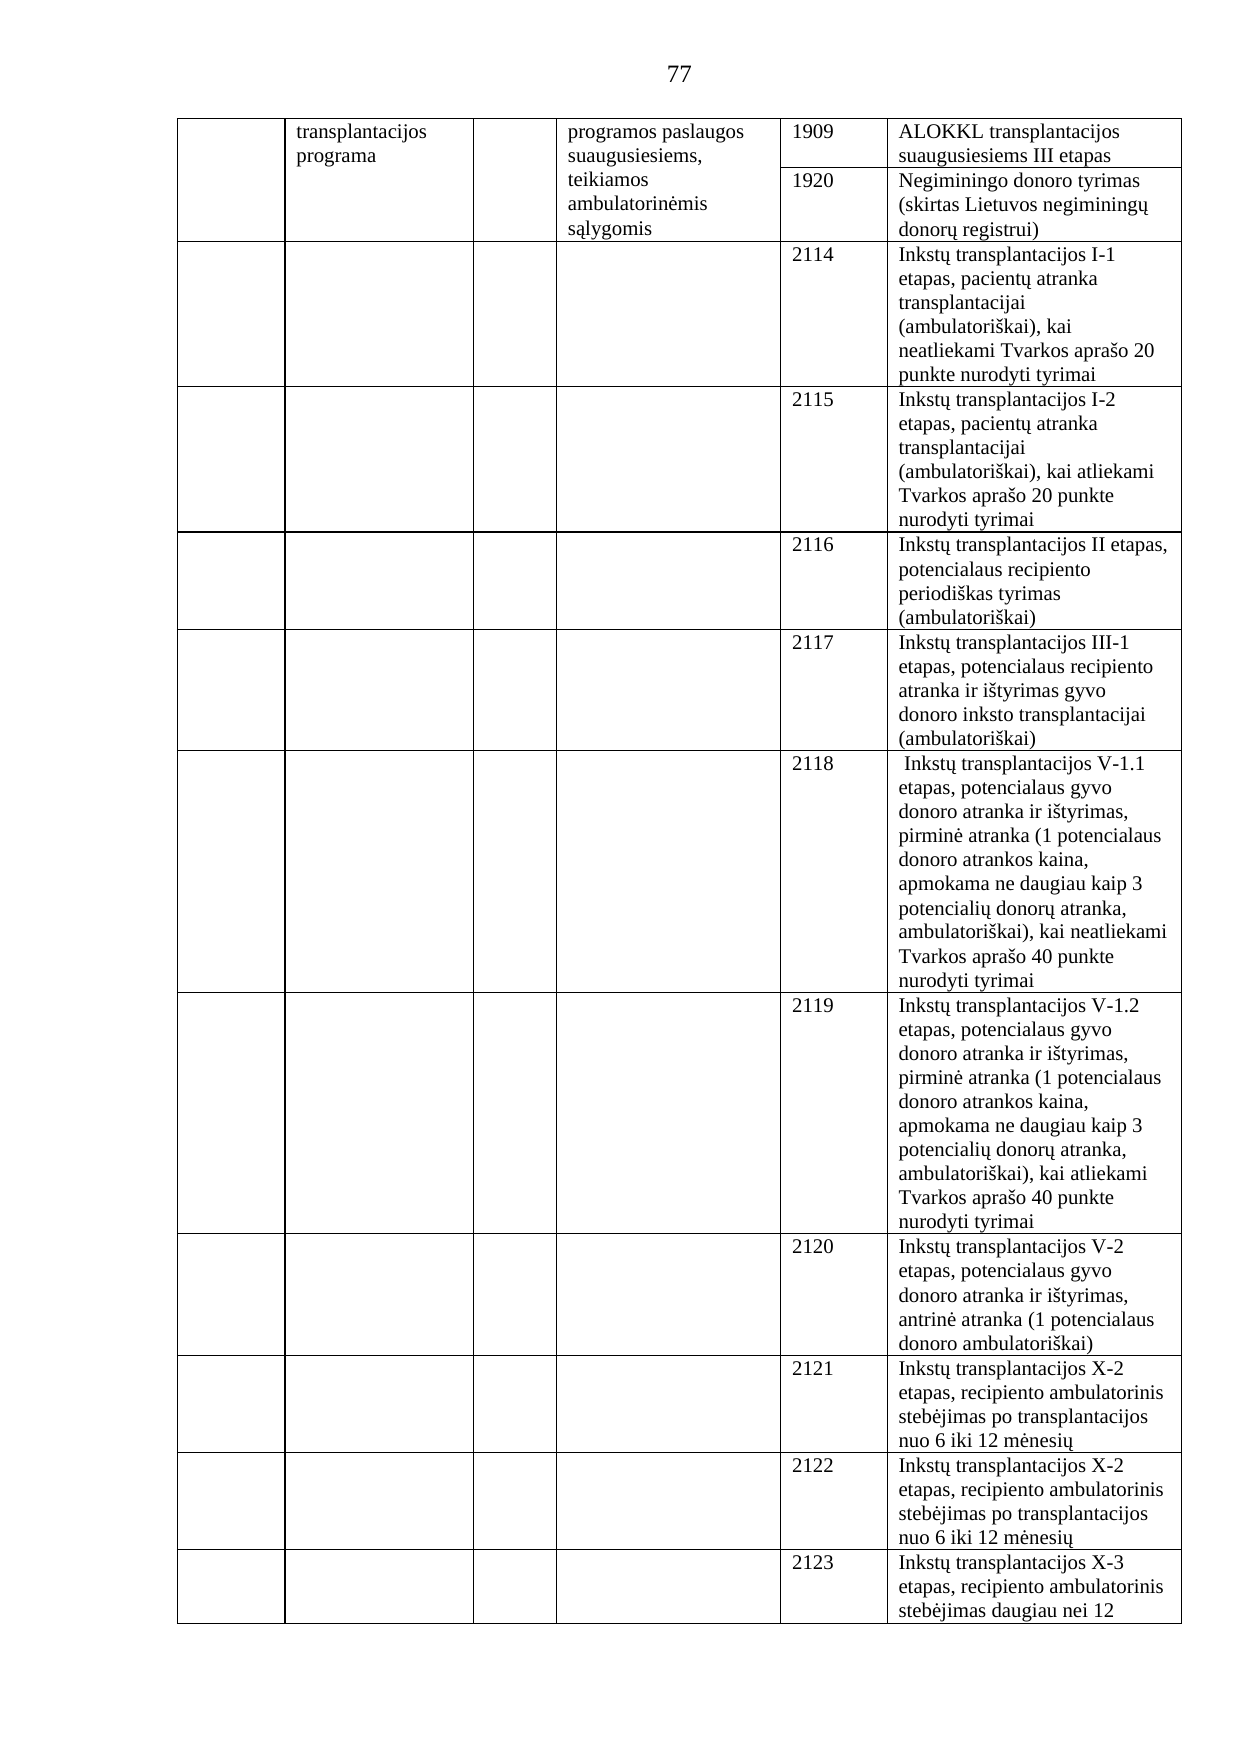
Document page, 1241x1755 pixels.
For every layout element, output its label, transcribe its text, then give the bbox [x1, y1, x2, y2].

table_cell ALOKKL transplantacijos suaugusiesiems III etapas [888, 119, 1181, 167]
table_cell [286, 751, 473, 992]
table_cell 2120 [781, 1234, 887, 1355]
table_cell Inkstų transplantacijos I-1 etapas, pacientų atranka transplantacijai (ambulatoriškai), kai neatliekami Tvarkos aprašo 20 punkte nurodyti tyrimai [888, 242, 1181, 386]
table_cell [474, 242, 556, 386]
table_cell [286, 242, 473, 386]
table_cell [557, 1234, 780, 1355]
table_cell Inkstų transplantacijos V-2 etapas, potencialaus gyvo donoro atranka ir ištyrimas, antrinė atranka (1 potencialaus donoro ambulatoriškai) [888, 1234, 1181, 1355]
table_cell Inkstų transplantacijos II etapas, potencialaus recipiento periodiškas tyrimas (ambulatoriškai) [888, 533, 1181, 629]
table_cell [286, 1453, 473, 1549]
table_cell [557, 751, 780, 992]
table_cell [178, 387, 284, 531]
table_cell Inkstų transplantacijos V-1.2 etapas, potencialaus gyvo donoro atranka ir ištyrimas, pirminė atranka (1 potencialaus donoro atrankos kaina, apmokama ne daugiau kaip 3 potencialių donorų atranka, ambulatoriškai), kai atliekami Tvarkos aprašo 40 punkte nurodyti tyrimai [888, 993, 1181, 1233]
table_cell 2118 [781, 751, 887, 992]
table_cell [474, 751, 556, 992]
table_cell 2116 [781, 533, 887, 629]
table_cell 2123 [781, 1550, 887, 1622]
table_cell 2122 [781, 1453, 887, 1549]
table_cell [286, 1234, 473, 1355]
table_cell [474, 119, 556, 241]
table_cell [286, 993, 473, 1233]
table_cell [178, 1234, 284, 1355]
table_cell [557, 630, 780, 750]
table_cell [178, 1453, 284, 1549]
table_cell 2121 [781, 1356, 887, 1452]
table_cell 1909 [781, 119, 887, 167]
table_cell [178, 119, 284, 241]
table_cell 2117 [781, 630, 887, 750]
table_cell [474, 533, 556, 629]
table_cell Inkstų transplantacijos X-3 etapas, recipiento ambulatorinis stebėjimas daugiau nei 12 [888, 1550, 1181, 1622]
table_cell [557, 533, 780, 629]
table_cell [474, 1234, 556, 1355]
table_cell [178, 1356, 284, 1452]
table_cell Inkstų transplantacijos V-1.1 etapas, potencialaus gyvo donoro atranka ir ištyrimas, pirminė atranka (1 potencialaus donoro atrankos kaina, apmokama ne daugiau kaip 3 potencialių donorų atranka, ambulatoriškai), kai neatliekami Tvarkos aprašo 40 punkte nurodyti tyrimai [888, 751, 1181, 992]
table_cell [286, 533, 473, 629]
table_cell [557, 1453, 780, 1549]
table_cell 2115 [781, 387, 887, 531]
table_cell 2114 [781, 242, 887, 386]
table_cell [178, 993, 284, 1233]
table_cell [474, 1550, 556, 1622]
table_cell [557, 1356, 780, 1452]
table_cell [557, 387, 780, 531]
table_cell Negiminingo donoro tyrimas (skirtas Lietuvos negiminingų donorų registrui) [888, 168, 1181, 241]
table_cell [557, 993, 780, 1233]
table_cell [286, 630, 473, 750]
table_cell [286, 387, 473, 531]
table_cell [286, 1550, 473, 1622]
table_cell Inkstų transplantacijos X-2 etapas, recipiento ambulatorinis stebėjimas po transplantacijos nuo 6 iki 12 mėnesių [888, 1453, 1181, 1549]
table_cell [178, 242, 284, 386]
table_cell 2119 [781, 993, 887, 1233]
table_cell [474, 387, 556, 531]
table_cell [286, 1356, 473, 1452]
table_cell programos paslaugos suaugusiesiems, teikiamos ambulatorinėmis sąlygomis [557, 119, 780, 241]
table_cell transplantacijos programa [286, 119, 473, 241]
table_cell [178, 751, 284, 992]
table_cell [557, 1550, 780, 1622]
table_cell 1920 [781, 168, 887, 241]
table_cell [474, 630, 556, 750]
table_cell Inkstų transplantacijos III-1 etapas, potencialaus recipiento atranka ir ištyrimas gyvo donoro inksto transplantacijai (ambulatoriškai) [888, 630, 1181, 750]
table_cell [474, 1453, 556, 1549]
table_cell [474, 993, 556, 1233]
table_cell Inkstų transplantacijos X-2 etapas, recipiento ambulatorinis stebėjimas po transplantacijos nuo 6 iki 12 mėnesių [888, 1356, 1181, 1452]
table_cell [178, 533, 284, 629]
table_cell Inkstų transplantacijos I-2 etapas, pacientų atranka transplantacijai (ambulatoriškai), kai atliekami Tvarkos aprašo 20 punkte nurodyti tyrimai [888, 387, 1181, 531]
table_cell [178, 1550, 284, 1622]
table_cell [178, 630, 284, 750]
table_cell [474, 1356, 556, 1452]
table_cell [557, 242, 780, 386]
